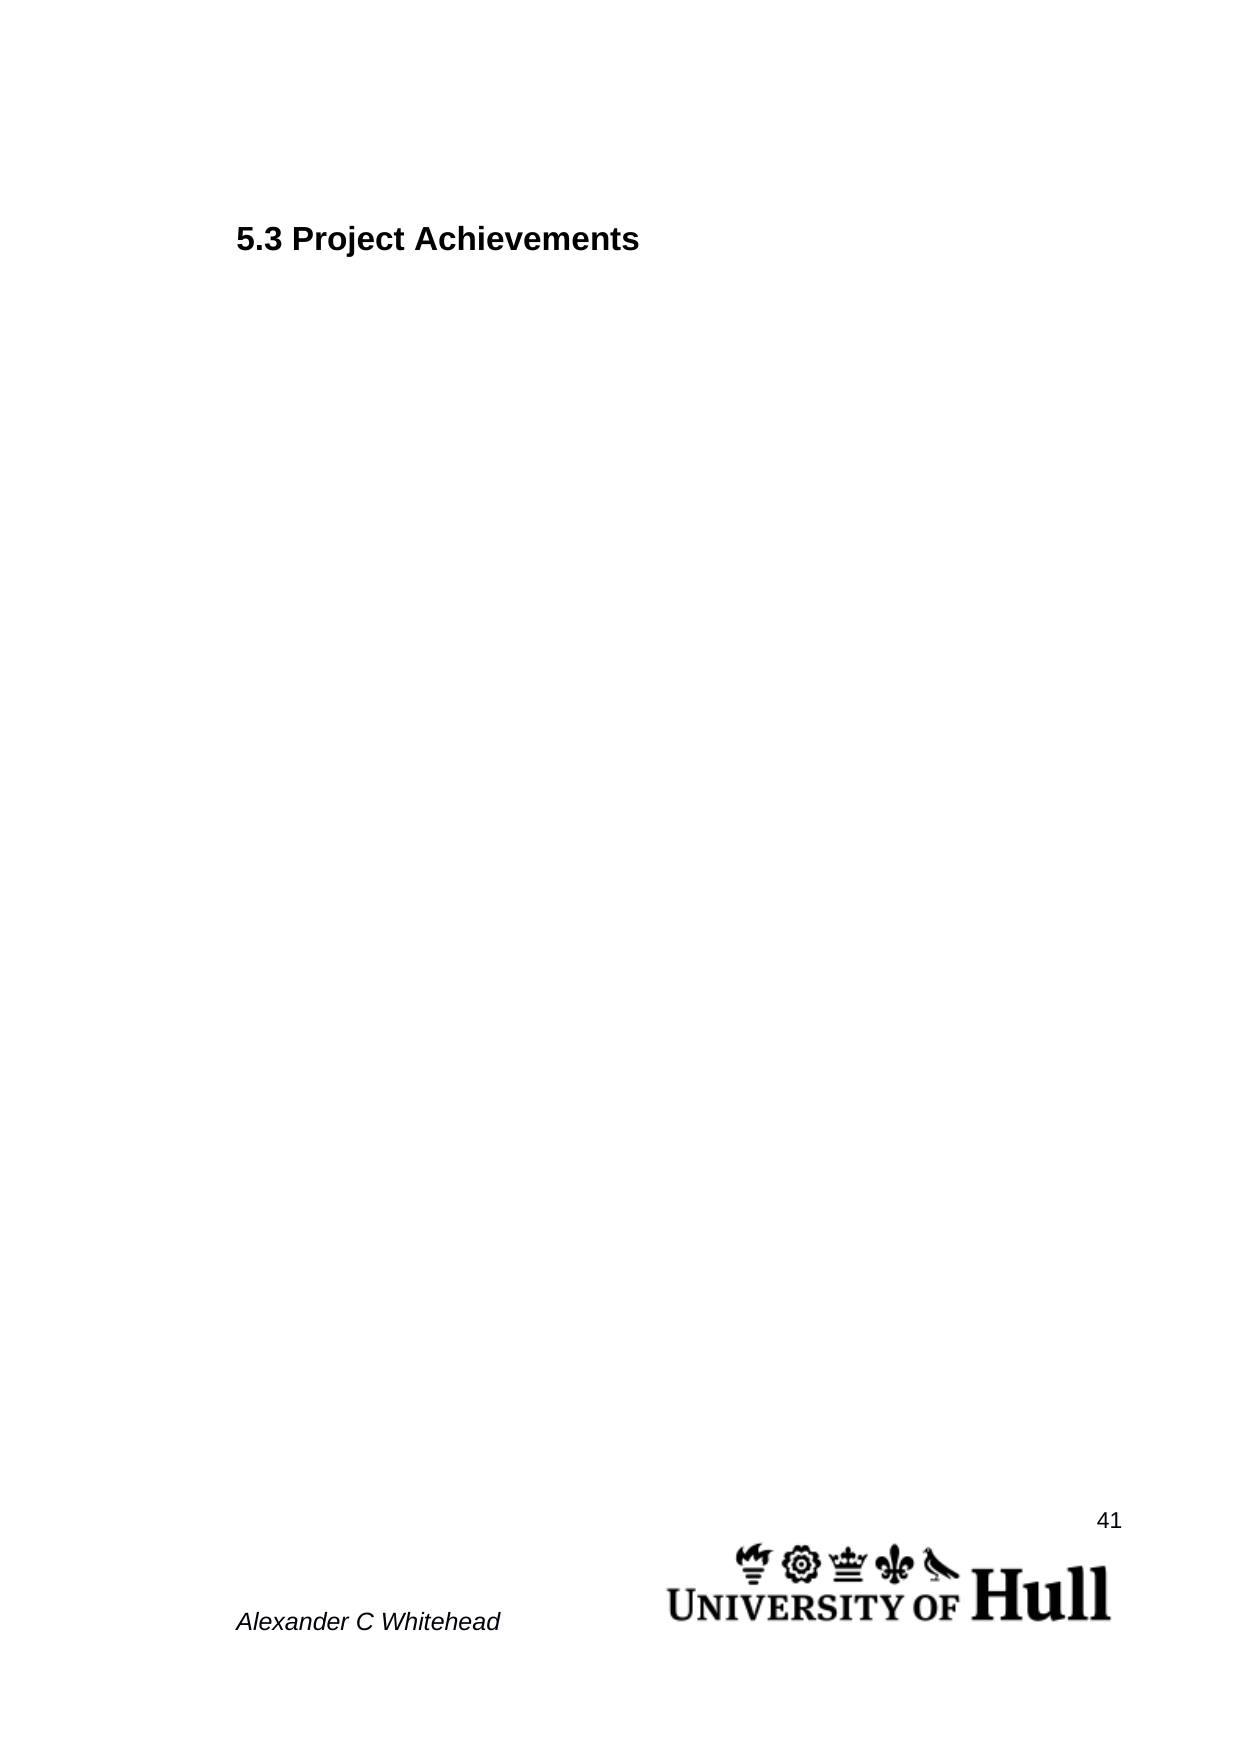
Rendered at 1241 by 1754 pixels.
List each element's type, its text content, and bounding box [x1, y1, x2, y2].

picture [660, 1533, 1120, 1631]
subtitle Project Achievements [236, 219, 1122, 258]
